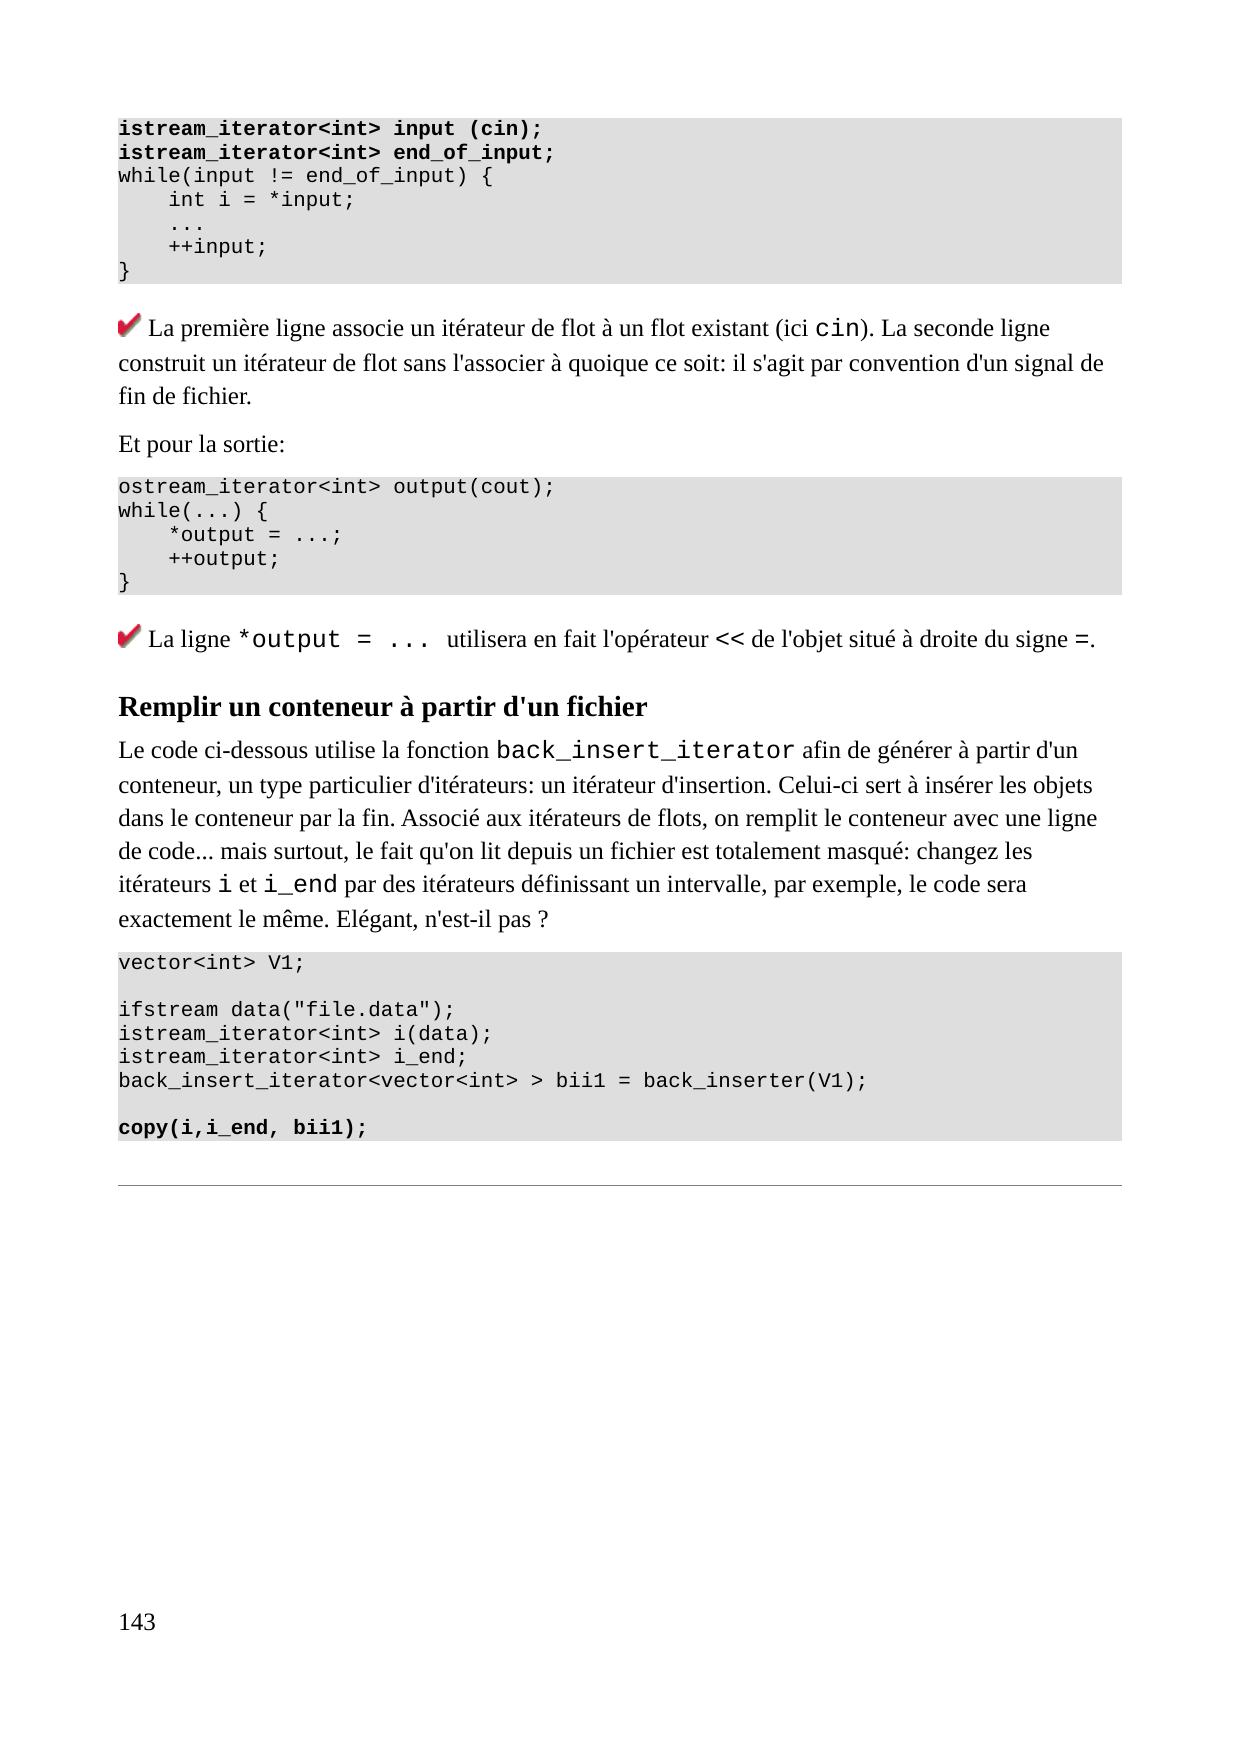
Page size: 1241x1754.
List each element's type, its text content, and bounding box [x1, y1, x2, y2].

text ++output; [118, 547, 1122, 571]
text istream_iterator<int> input (cin); [118, 118, 1122, 142]
text ... [118, 213, 1122, 236]
text istream_iterator<int> i_end; [118, 1046, 1122, 1070]
text *output = ...; [118, 524, 1122, 547]
text while(...) { [118, 500, 1122, 524]
text back_insert_iterator<vector<int> > bii1 = back_inserter(V1); [118, 1070, 1122, 1094]
picture [118, 313, 142, 337]
text ostream_iterator<int> output(cout); [118, 477, 1122, 500]
text copy(i,i_end, bii1); [118, 1117, 1122, 1141]
text La ligne *output = ... utilisera en fait l'opérateur << de l'objet situé à droite du signe =. [118, 624, 1122, 655]
text vector<int> V1; [118, 952, 1122, 976]
text ++input; [118, 236, 1122, 260]
text int i = *input; [118, 189, 1122, 213]
picture [118, 624, 142, 648]
text istream_iterator<int> end_of_input; [118, 142, 1122, 165]
text } [118, 260, 1122, 284]
text La première ligne associe un itérateur de flot à un flot existant (ici cin). La seconde ligne construit un itérateur de flot sans l'associer à quoique ce soit: il s'agit par convention d'un signal de fin de fichier. [118, 313, 1122, 410]
text Le code ci-dessous utilise la fonction back_insert_iterator afin de générer à partir d'un conteneur, un type particulier d'itérateurs: un itérateur d'insertion. Celui-ci sert à insérer les objets dans le conteneur par la fin. Associé aux itérateurs de flots, on remplit le conteneur avec une ligne de code... mais surtout, le fait qu'on lit depuis un fichier est totalement masqué: changez les itérateurs i et i_end par des itérateurs définissant un intervalle, par exemple, le code sera exactement le même. Elégant, n'est-il pas ? [118, 735, 1122, 933]
text ifstream data("file.data"); [118, 999, 1122, 1023]
text } [118, 571, 1122, 595]
text while(input != end_of_input) { [118, 165, 1122, 189]
text istream_iterator<int> i(data); [118, 1023, 1122, 1046]
text Et pour la sortie: [118, 429, 1122, 458]
subtitle Remplir un conteneur à partir d'un fichier [118, 689, 1122, 722]
